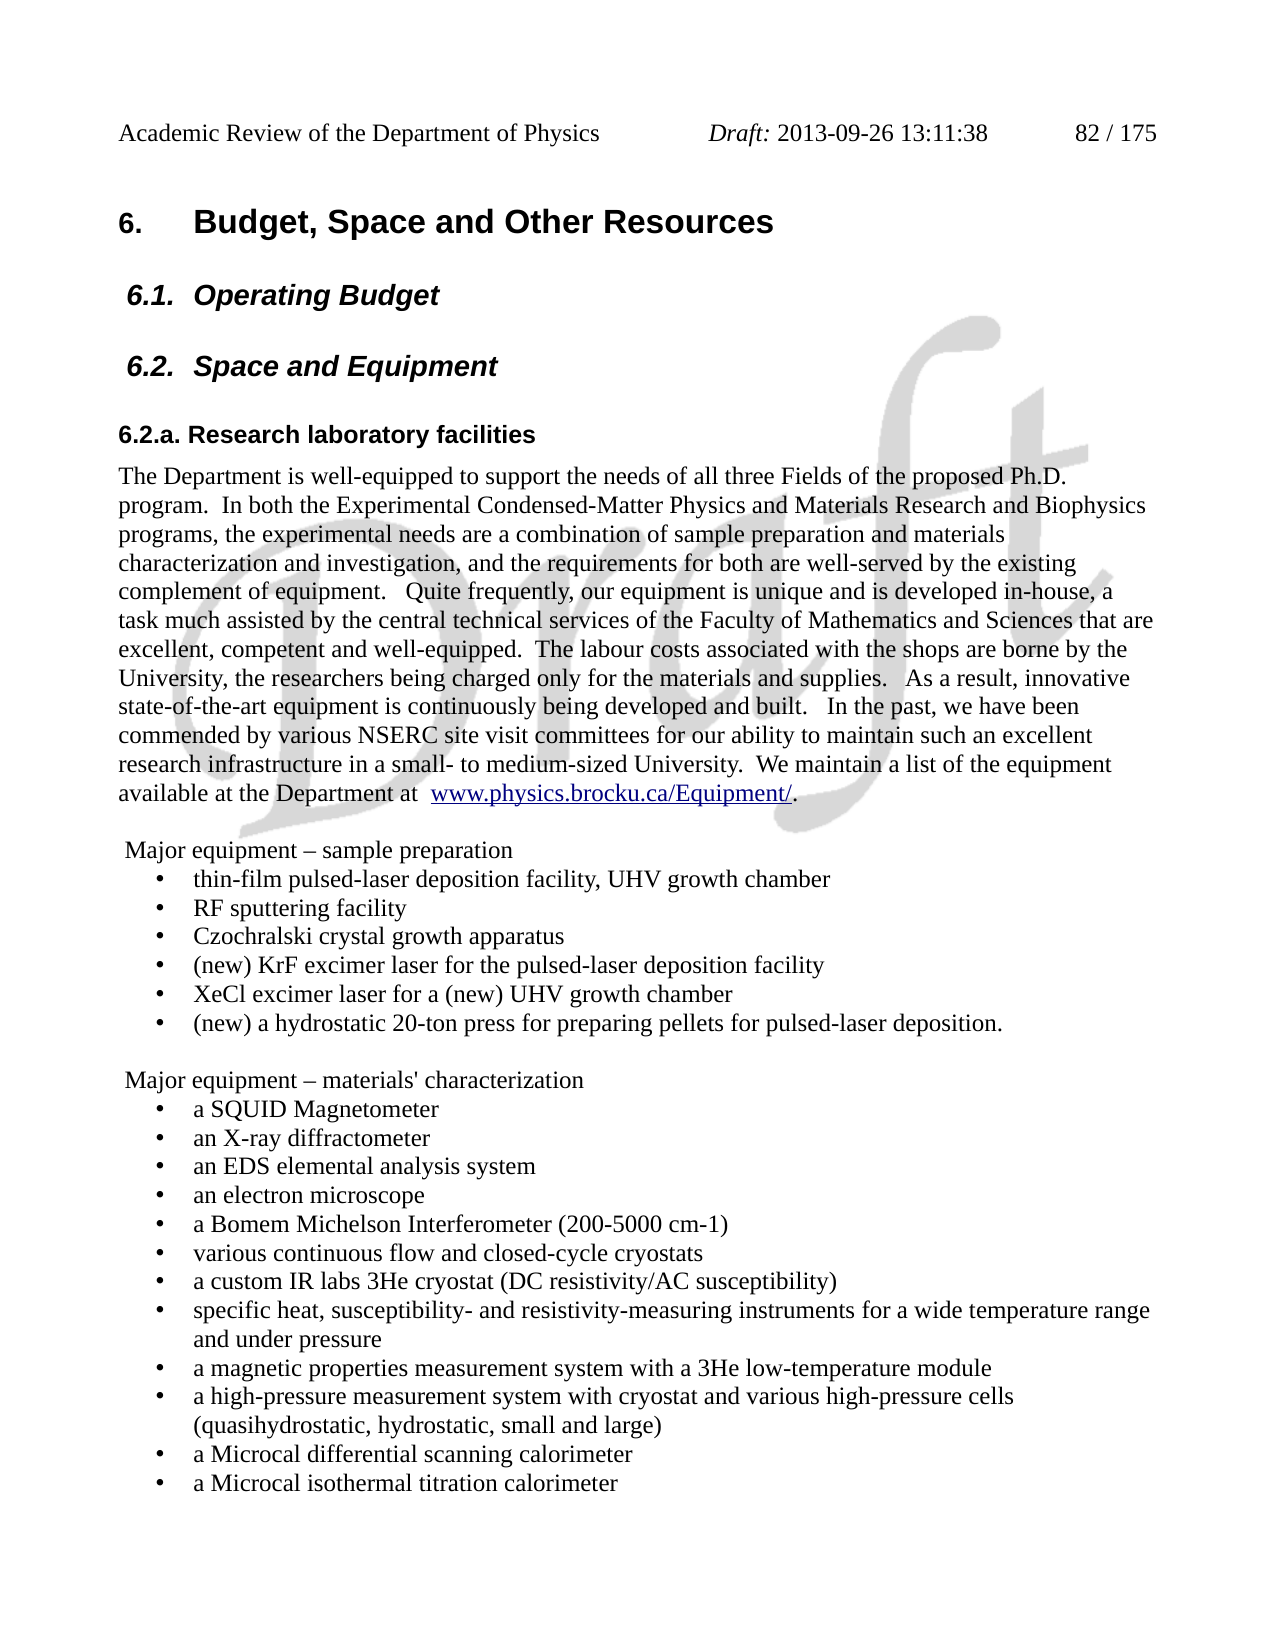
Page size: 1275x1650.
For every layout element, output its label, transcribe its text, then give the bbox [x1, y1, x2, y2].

picture [118, 118, 1157, 202]
list a SQUID Magnetometer [156, 1094, 1157, 1123]
subtitle Space and Equipment [118, 349, 1157, 383]
picture [118, 383, 1157, 420]
list (new) KrF excimer laser for the pulsed-laser deposition facility [156, 950, 1157, 979]
list various continuous flow and closed-cycle cryostats [156, 1238, 1157, 1266]
subtitle Operating Budget [118, 278, 1157, 312]
list a Microcal differential scanning calorimeter [156, 1439, 1157, 1468]
list an electron microscope [156, 1180, 1157, 1209]
list a Microcal isothermal titration calorimeter [156, 1468, 1157, 1496]
text Major equipment – sample preparation [118, 835, 1157, 864]
subtitle Budget, Space and Other Resources [118, 202, 1157, 241]
list XeCl excimer laser for a (new) UHV growth chamber [156, 979, 1157, 1008]
list RF sputtering facility [156, 893, 1157, 921]
list a custom IR labs 3He cryostat (DC resistivity/AC susceptibility) [156, 1266, 1157, 1295]
list specific heat, susceptibility- and resistivity-measuring instruments for a wide temperature range and under pressure [156, 1295, 1157, 1353]
picture [118, 1094, 1157, 1532]
list thin-film pulsed-laser deposition facility, UHV growth chamber [156, 864, 1157, 893]
list a high-pressure measurement system with cryostat and various high-pressure cells (quasihydrostatic, hydrostatic, small and large) [156, 1381, 1157, 1439]
list an X-ray diffractometer [156, 1123, 1157, 1151]
list a magnetic properties measurement system with a 3He low-temperature module [156, 1353, 1157, 1381]
picture [118, 241, 1157, 278]
picture [118, 864, 1157, 1065]
picture [118, 806, 1157, 835]
list an EDS elemental analysis system [156, 1151, 1157, 1180]
text The Department is well-equipped to support the needs of all three Fields of the proposed Ph.D. program. In both the Experimental Condensed-Matter Physics and Materials Research and Biophysics programs, the experimental needs are a combination of sample preparation and materials characterization and investigation, and the requirements for both are well-served by the existing complement of equipment. Quite frequently, our equipment is unique and is developed in-house, a task much assisted by the central technical services of the Faculty of Mathematics and Sciences that are excellent, competent and well-equipped. The labour costs associated with the shops are borne by the University, the researchers being charged only for the materials and supplies. As a result, innovative state-of-the-art equipment is continuously being developed and built. In the past, we have been commended by various NSERC site visit committees for our ability to maintain such an excellent research infrastructure in a small- to medium-sized University. We maintain a list of the equipment available at the Department at www.physics.brocku.ca/Equipment/. [118, 461, 1157, 806]
picture [118, 449, 1157, 461]
subtitle Research laboratory facilities [118, 420, 1157, 449]
text Major equipment – materials' characterization [118, 1065, 1157, 1094]
list Czochralski crystal growth apparatus [156, 921, 1157, 950]
list a Bomem Michelson Interferometer (200-5000 cm-1) [156, 1209, 1157, 1238]
list (new) a hydrostatic 20-ton press for preparing pellets for pulsed-laser deposition. [156, 1008, 1157, 1036]
picture [118, 312, 1157, 349]
